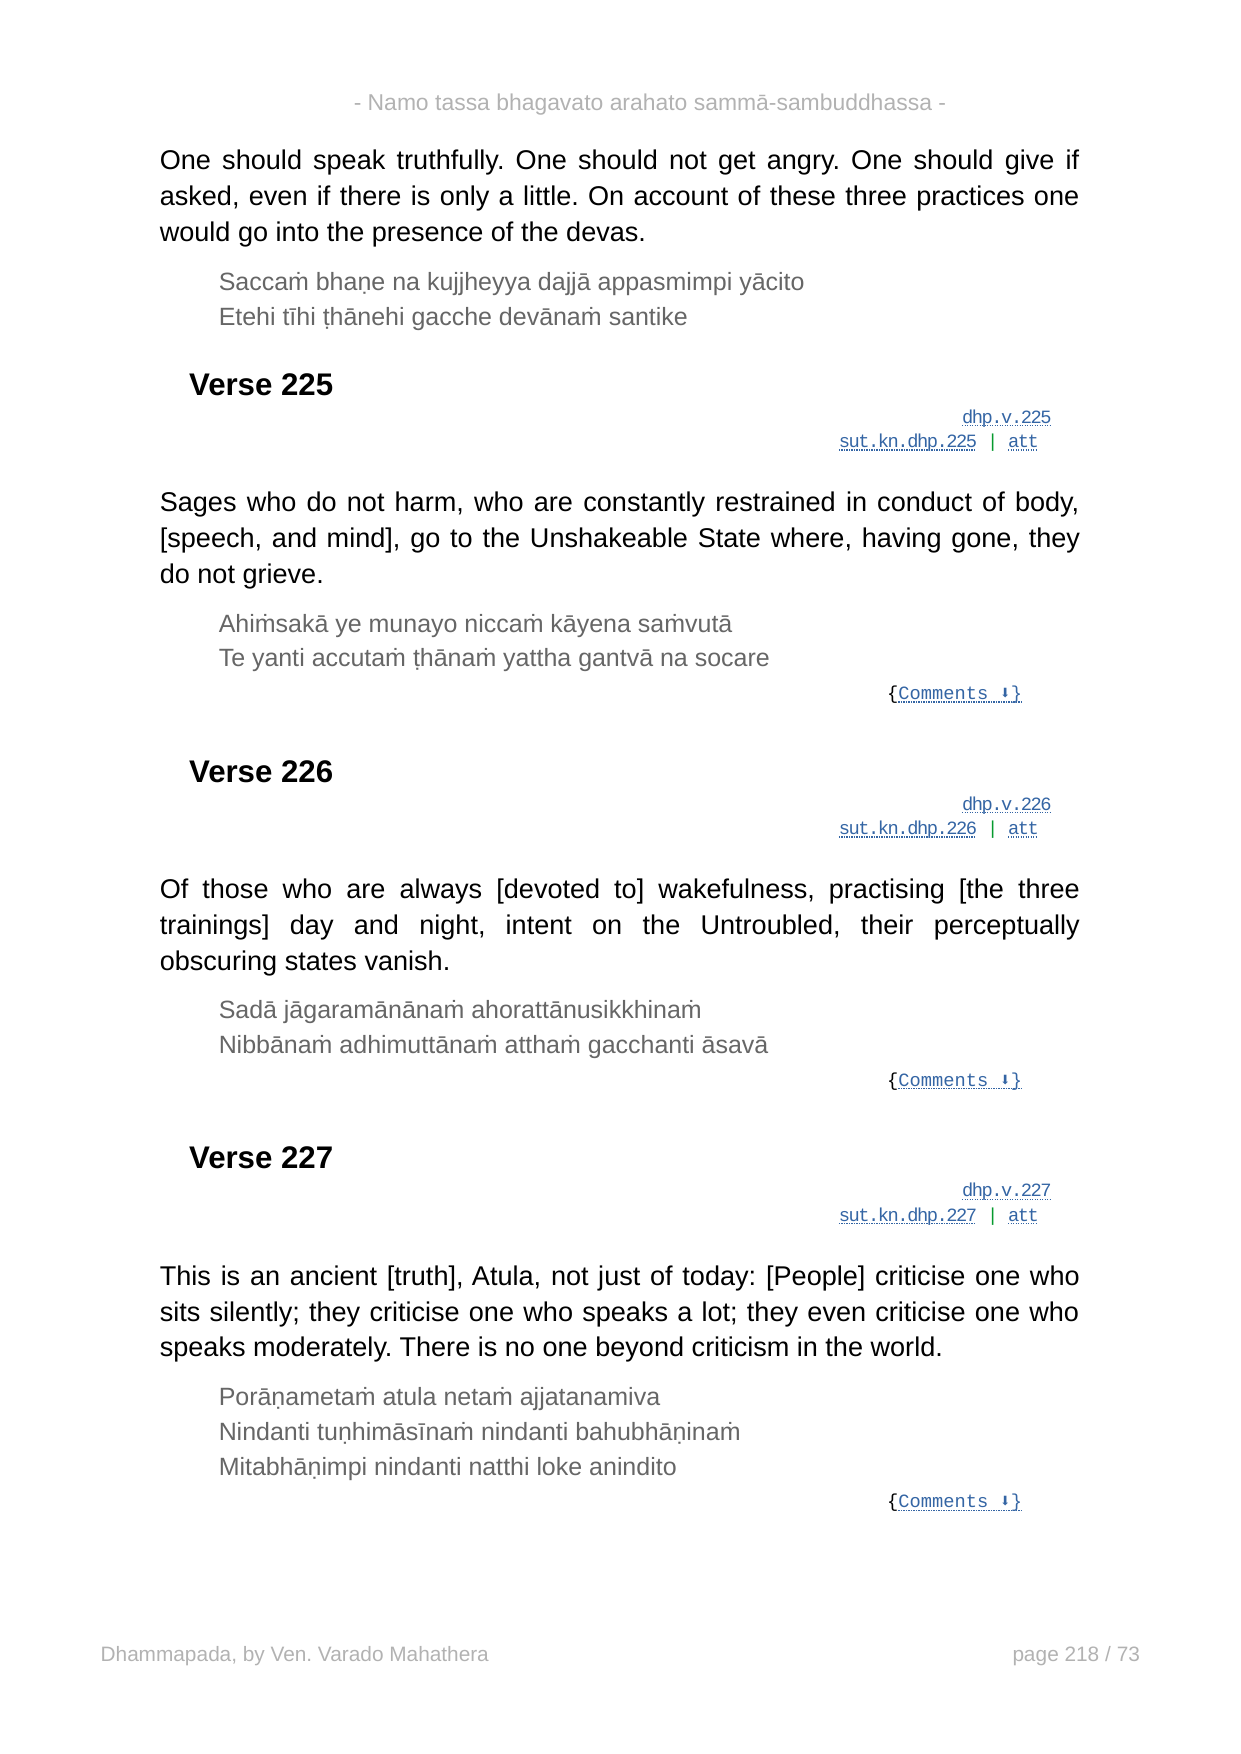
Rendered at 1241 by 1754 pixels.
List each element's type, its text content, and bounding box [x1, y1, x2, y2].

text Te yanti accutaṁ ṭhānaṁ yattha gantvā na socare [218, 643, 1110, 672]
text Saccaṁ bhaṇe na kujjheyya dajjā appasmimpi yācito [218, 267, 1110, 296]
text Nibbānaṁ adhimuttānaṁ atthaṁ gacchanti āsavā [218, 1030, 1110, 1059]
text Sages who do not harm, who are constantly restrained in conduct of body, [speech, and mind], go to the Unshakeable State where, having gone, they do not grieve. [159, 486, 1081, 589]
subtitle Verse 226 [189, 753, 1140, 788]
text Of those who are always [devoted to] wakefulness, practising [the three trainings] day and night, intent on the Untroubled, their perceptually obscuring states vanish. [159, 873, 1081, 976]
text Nindanti tuṇhimāsīnaṁ nindanti bahubhāṇinaṁ [218, 1417, 1110, 1446]
text {Comments ⬇} [159, 1492, 1022, 1513]
text Etehi tīhi ṭhānehi gacche devānaṁ santike [218, 302, 1110, 330]
text One should speak truthfully. One should not get angry. One should give if asked, even if there is only a little. On account of these three practices one would go into the presence of the devas. [159, 144, 1081, 247]
text dhp.v.227 sut.kn.dhp.227 | att [159, 1181, 1051, 1227]
text Mitabhāṇimpi nindanti natthi loke anindito [218, 1452, 1110, 1480]
text dhp.v.225 sut.kn.dhp.225 | att [159, 408, 1051, 453]
subtitle Verse 225 [189, 366, 1140, 402]
text {Comments ⬇} [159, 1071, 1022, 1092]
text Sadā jāgaramānānaṁ ahorattānusikkhinaṁ [218, 995, 1110, 1024]
text This is an ancient [truth], Atula, not just of today: [People] criticise one who sits silently; they criticise one who speaks a lot; they even criticise one who speaks moderately. There is no one beyond criticism in the world. [159, 1259, 1081, 1363]
text Porāṇametaṁ atula netaṁ ajjatanamiva [218, 1382, 1110, 1411]
text dhp.v.226 sut.kn.dhp.226 | att [159, 794, 1051, 840]
text Ahiṁsakā ye munayo niccaṁ kāyena saṁvutā [218, 609, 1110, 637]
subtitle Verse 227 [189, 1139, 1140, 1175]
text {Comments ⬇} [159, 684, 1022, 705]
